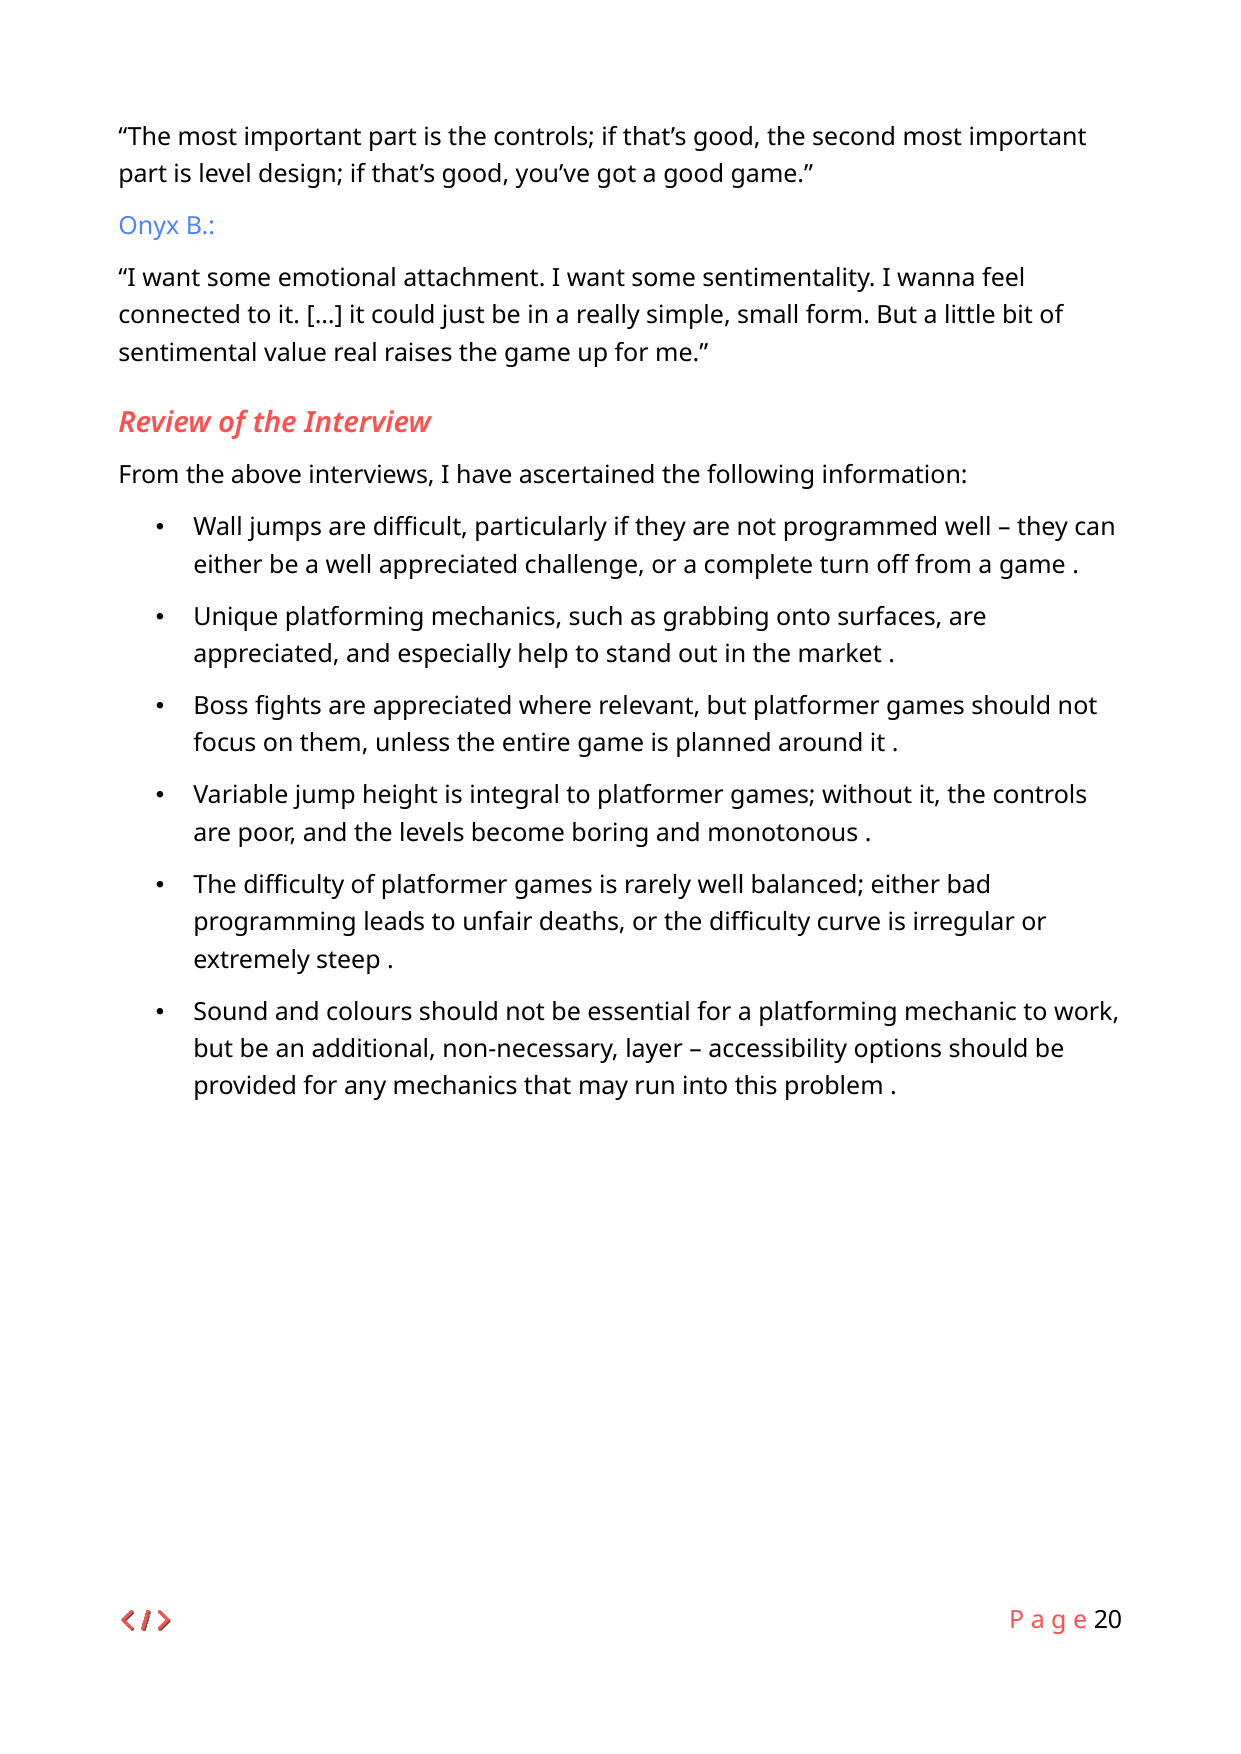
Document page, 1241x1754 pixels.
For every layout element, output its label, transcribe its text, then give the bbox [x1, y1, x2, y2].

subtitle Review of the Interview [118, 401, 1122, 441]
text “I want some emotional attachment. I want some sentimentality. I wanna feel connected to it. […] it could just be in a really simple, small form. But a little bit of sentimental value real raises the game up for me.” [118, 259, 1122, 368]
list The difficulty of platformer games is rarely well balanced; either bad programming leads to unfair deaths, or the difficulty curve is irregular or extremely steep . [156, 866, 1122, 975]
list Unique platforming mechanics, such as grabbing onto surfaces, are appreciated, and especially help to stand out in the market . [156, 598, 1122, 670]
list Boss fights are appreciated where relevant, but platformer games should not focus on them, unless the entire game is planned around it . [156, 688, 1122, 759]
text Onyx B.: [118, 207, 1122, 242]
list Sound and colours should not be essential for a platforming mechanic to work, but be an additional, non-necessary, layer – accessibility options should be provided for any mechanics that may run into this problem . [156, 993, 1122, 1102]
text From the above interviews, I have ascertained the following information: [118, 457, 1122, 491]
list Wall jumps are difficult, particularly if they are not programmed well – they can either be a well appreciated challenge, or a complete turn off from a game . [156, 509, 1122, 580]
picture [116, 1591, 175, 1649]
list Variable jump height is integral to platformer games; without it, the controls are poor, and the levels become boring and monotonous . [156, 777, 1122, 848]
text “The most important part is the controls; if that’s good, the second most important part is level design; if that’s good, you’ve got a good game.” [118, 118, 1122, 189]
